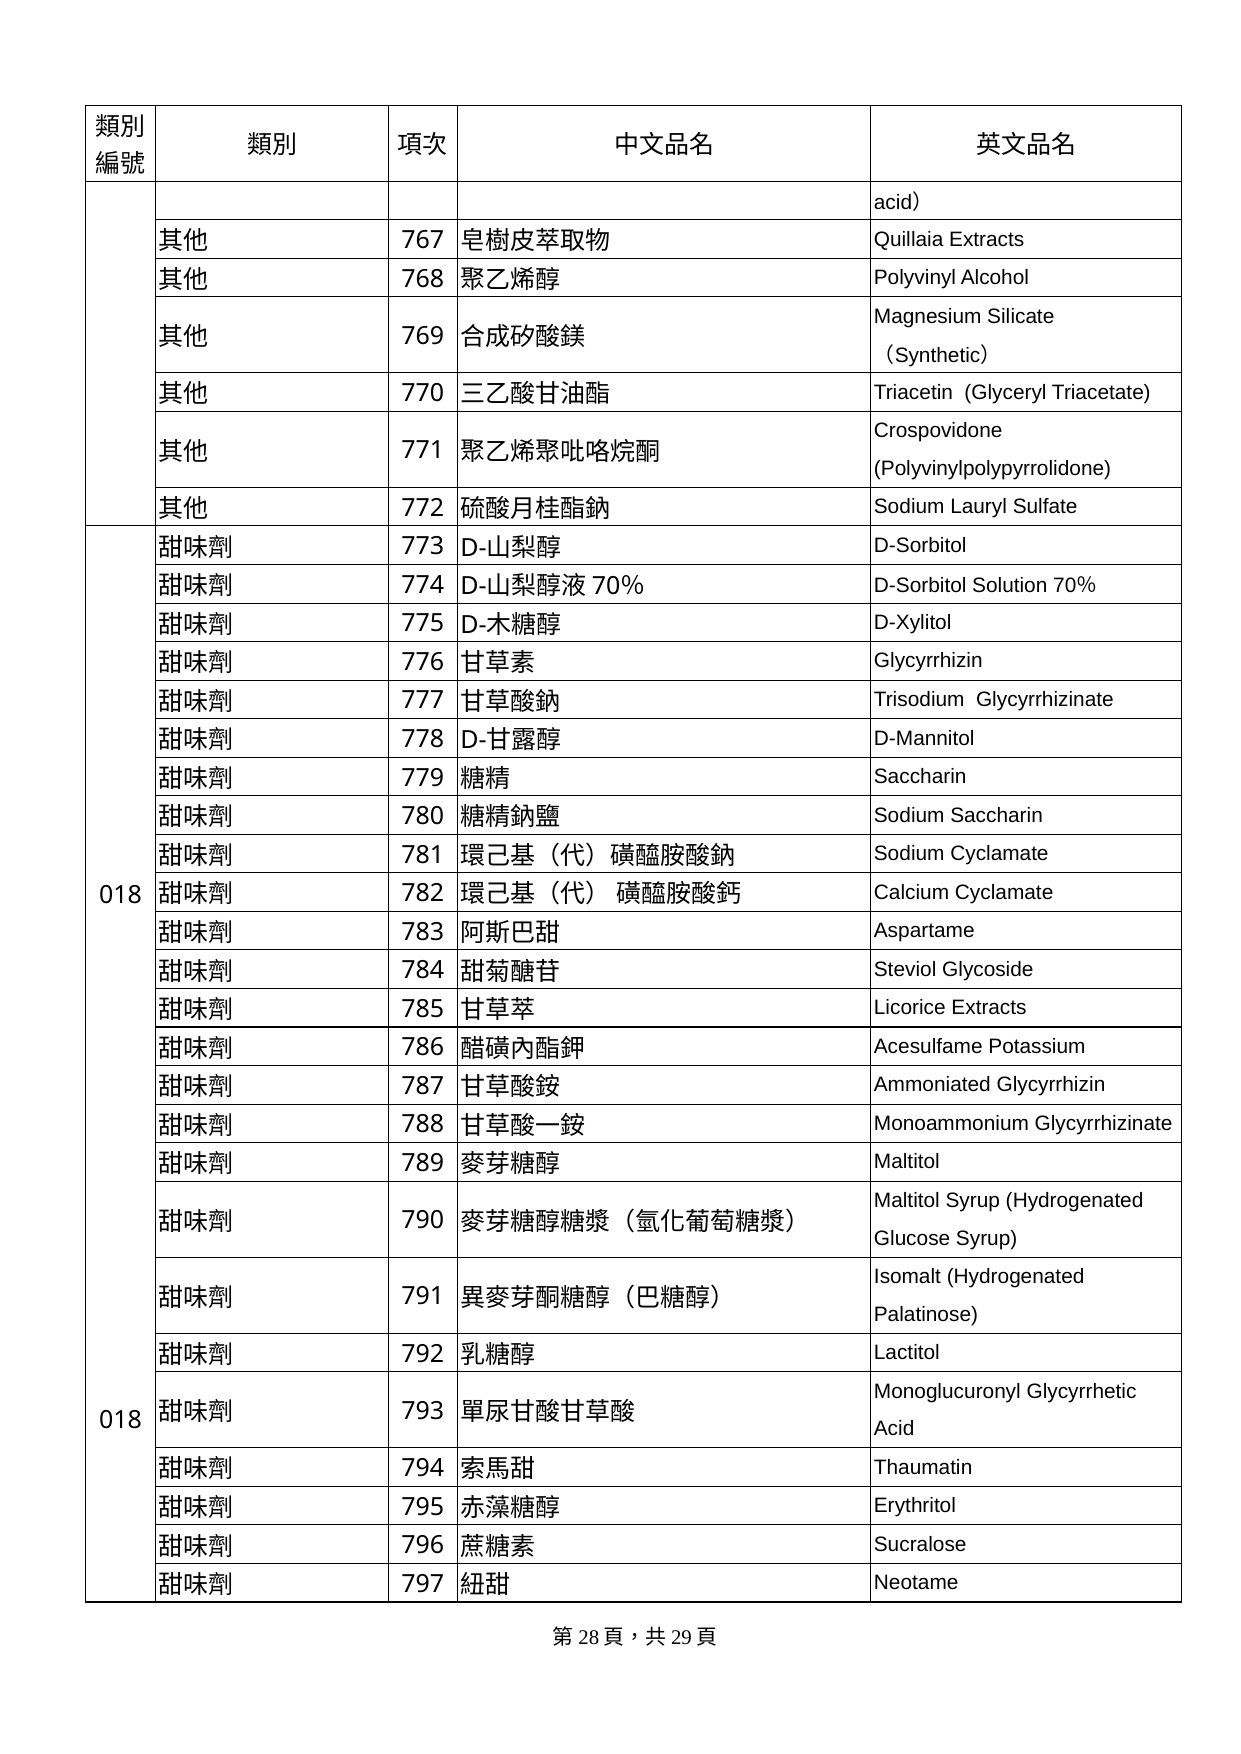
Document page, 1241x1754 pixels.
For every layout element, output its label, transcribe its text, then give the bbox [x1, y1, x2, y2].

table_cell 甜味劑 [156, 1066, 388, 1103]
table_cell 糖精 [458, 758, 870, 795]
table_cell 三乙酸甘油酯 [458, 373, 870, 411]
table_cell 甜味劑 [156, 565, 388, 602]
table_cell 甜味劑 [156, 796, 388, 834]
table_cell Saccharin [871, 758, 1181, 795]
table_cell 773 [389, 526, 457, 564]
table_cell 789 [389, 1143, 457, 1181]
table_cell Licorice Extracts [871, 989, 1181, 1026]
table_cell D-木糖醇 [458, 604, 870, 641]
table_cell 771 [389, 412, 457, 487]
table_cell 其他 [156, 412, 388, 487]
table_cell 其他 [156, 488, 388, 525]
table_cell 紐甜 [458, 1564, 870, 1601]
table_header 項次 [389, 106, 457, 181]
table_cell 甜味劑 [156, 758, 388, 795]
table_cell 甜味劑 [156, 1525, 388, 1563]
table_cell 皂樹皮萃取物 [458, 220, 870, 258]
table_cell [156, 182, 388, 219]
table_cell D-Xylitol [871, 604, 1181, 641]
table_cell 甜味劑 [156, 873, 388, 911]
table_cell 糖精鈉鹽 [458, 796, 870, 834]
table_cell Polyvinyl Alcohol [871, 259, 1181, 296]
table_cell Glycyrrhizin [871, 642, 1181, 679]
table_cell Maltitol Syrup (Hydrogenated Glucose Syrup) [871, 1182, 1181, 1257]
table_cell 其他 [156, 297, 388, 372]
table_cell 甜味劑 [156, 950, 388, 988]
table_cell [389, 182, 457, 219]
table_cell 乳糖醇 [458, 1334, 870, 1371]
table_cell [86, 182, 155, 525]
table_cell 775 [389, 604, 457, 641]
table_cell 790 [389, 1182, 457, 1257]
table_cell 甜菊醣苷 [458, 950, 870, 988]
table_cell 793 [389, 1372, 457, 1447]
table_cell 784 [389, 950, 457, 988]
table_cell 甜味劑 [156, 526, 388, 564]
table_cell 796 [389, 1525, 457, 1563]
table_cell 772 [389, 488, 457, 525]
table_cell 787 [389, 1066, 457, 1103]
table_cell 788 [389, 1105, 457, 1142]
table_cell 甜味劑 [156, 681, 388, 718]
table_cell Thaumatin [871, 1448, 1181, 1486]
table_cell Trisodium Glycyrrhizinate [871, 681, 1181, 718]
table_cell 其他 [156, 373, 388, 411]
table_header 類別編號 [86, 106, 155, 181]
table_cell D-山梨醇 [458, 526, 870, 564]
table_cell 麥芽糖醇 [458, 1143, 870, 1181]
table_cell Magnesium Silicate （Synthetic） [871, 297, 1181, 372]
table_cell 769 [389, 297, 457, 372]
table_cell Sodium Lauryl Sulfate [871, 488, 1181, 525]
table_cell Calcium Cyclamate [871, 873, 1181, 911]
table_cell 硫酸月桂酯鈉 [458, 488, 870, 525]
table_cell 甜味劑 [156, 1105, 388, 1142]
table_cell Steviol Glycoside [871, 950, 1181, 988]
table_cell 甜味劑 [156, 1143, 388, 1181]
table_cell D-Sorbitol [871, 526, 1181, 564]
table_cell 甜味劑 [156, 719, 388, 757]
table_cell 甘草素 [458, 642, 870, 679]
table_cell 782 [389, 873, 457, 911]
table_cell D-甘露醇 [458, 719, 870, 757]
table_cell 甜味劑 [156, 989, 388, 1026]
table_cell 合成矽酸鎂 [458, 297, 870, 372]
table_cell 783 [389, 912, 457, 949]
table_cell Triacetin (Glyceryl Triacetate) [871, 373, 1181, 411]
table_cell 麥芽糖醇糖漿（氫化葡萄糖漿） [458, 1182, 870, 1257]
table_cell 赤藻糖醇 [458, 1487, 870, 1524]
table_cell 阿斯巴甜 [458, 912, 870, 949]
table_cell Ammoniated Glycyrrhizin [871, 1066, 1181, 1103]
table_cell Acesulfame Potassium [871, 1028, 1181, 1065]
table_cell 甜味劑 [156, 642, 388, 679]
table_cell 767 [389, 220, 457, 258]
table_cell Sucralose [871, 1525, 1181, 1563]
table_cell 780 [389, 796, 457, 834]
table_cell 甜味劑 [156, 1372, 388, 1447]
table_cell Monoammonium Glycyrrhizinate [871, 1105, 1181, 1142]
table_cell 甜味劑 [156, 835, 388, 872]
table_cell 797 [389, 1564, 457, 1601]
table_cell 778 [389, 719, 457, 757]
table_cell Sodium Cyclamate [871, 835, 1181, 872]
table_cell Maltitol [871, 1143, 1181, 1181]
table_cell Crospovidone (Polyvinylpolypyrrolidone) [871, 412, 1181, 487]
table_cell Monoglucuronyl Glycyrrhetic Acid [871, 1372, 1181, 1447]
table_cell Sodium Saccharin [871, 796, 1181, 834]
table_cell 聚乙烯醇 [458, 259, 870, 296]
table_cell acid） [871, 182, 1181, 219]
table_cell 其他 [156, 220, 388, 258]
table_cell 甜味劑 [156, 1487, 388, 1524]
table_cell 794 [389, 1448, 457, 1486]
table_cell Neotame [871, 1564, 1181, 1601]
table_cell 醋磺內酯鉀 [458, 1028, 870, 1065]
table_cell D-Sorbitol Solution 70％ [871, 565, 1181, 602]
table_cell 甘草酸銨 [458, 1066, 870, 1103]
table_cell 甜味劑 [156, 1564, 388, 1601]
table_cell 777 [389, 681, 457, 718]
table_cell 781 [389, 835, 457, 872]
table_cell 795 [389, 1487, 457, 1524]
table_cell 779 [389, 758, 457, 795]
table_cell 異麥芽酮糖醇（巴糖醇） [458, 1258, 870, 1333]
table_cell 甜味劑 [156, 1258, 388, 1333]
table_cell 甘草萃 [458, 989, 870, 1026]
table_header 英文品名 [871, 106, 1181, 181]
table_cell 單尿甘酸甘草酸 [458, 1372, 870, 1447]
table_cell 018 018 [86, 526, 155, 1601]
table_cell Quillaia Extracts [871, 220, 1181, 258]
table_cell 768 [389, 259, 457, 296]
table_header 中文品名 [458, 106, 870, 181]
table_cell 環己基（代） 磺醯胺酸鈣 [458, 873, 870, 911]
table_cell 785 [389, 989, 457, 1026]
table_cell Aspartame [871, 912, 1181, 949]
table_cell 甜味劑 [156, 1334, 388, 1371]
table_cell 環己基（代）磺醯胺酸鈉 [458, 835, 870, 872]
table_cell Erythritol [871, 1487, 1181, 1524]
table_cell Lactitol [871, 1334, 1181, 1371]
table_cell D-Mannitol [871, 719, 1181, 757]
table_cell 聚乙烯聚吡咯烷酮 [458, 412, 870, 487]
table_cell 甜味劑 [156, 604, 388, 641]
table_cell 770 [389, 373, 457, 411]
table_cell 776 [389, 642, 457, 679]
table_header 類別 [156, 106, 388, 181]
table_cell 791 [389, 1258, 457, 1333]
table_cell 甜味劑 [156, 1028, 388, 1065]
table_cell 甜味劑 [156, 1448, 388, 1486]
table_cell D-山梨醇液70％ [458, 565, 870, 602]
table_cell 其他 [156, 259, 388, 296]
table_cell 786 [389, 1028, 457, 1065]
table_cell [458, 182, 870, 219]
table_cell 蔗糖素 [458, 1525, 870, 1563]
table_cell 甜味劑 [156, 912, 388, 949]
table_cell 甘草酸一銨 [458, 1105, 870, 1142]
table_cell Isomalt (Hydrogenated Palatinose) [871, 1258, 1181, 1333]
table_cell 792 [389, 1334, 457, 1371]
table_cell 甜味劑 [156, 1182, 388, 1257]
table_cell 774 [389, 565, 457, 602]
table_cell 索馬甜 [458, 1448, 870, 1486]
table_cell 甘草酸鈉 [458, 681, 870, 718]
